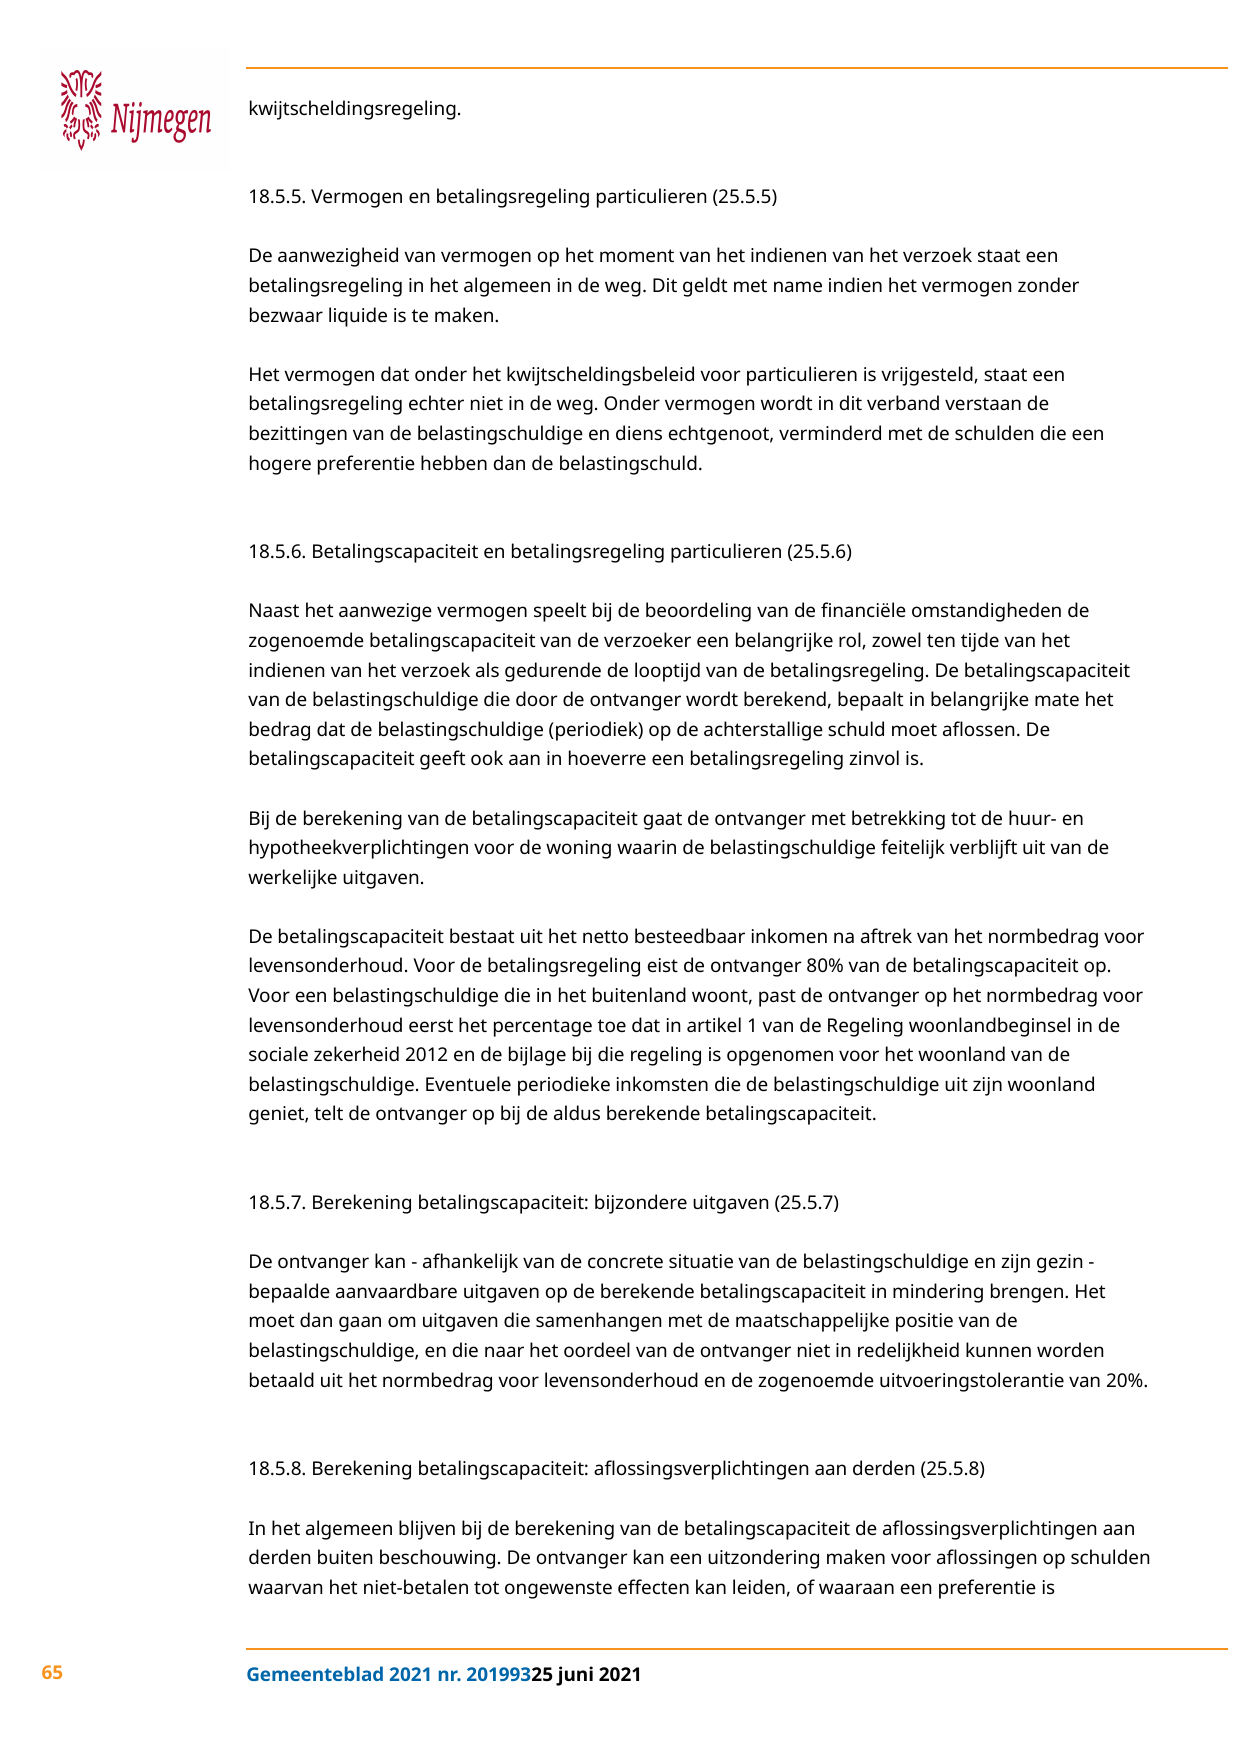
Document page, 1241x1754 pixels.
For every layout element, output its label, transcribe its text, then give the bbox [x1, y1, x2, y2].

text 18.5.6. Betalingscapaciteit en betalingsregeling particulieren (25.5.6) [248, 538, 1152, 564]
text 18.5.7. Berekening betalingscapaciteit: bijzondere uitgaven (25.5.7) [248, 1189, 1152, 1215]
text De betalingscapaciteit bestaat uit het netto besteedbaar inkomen na aftrek van het normbedrag voor levensonderhoud. Voor de betalingsregeling eist de ontvanger 80% van de betalingscapaciteit op. Voor een belastingschuldige die in het buitenland woont, past de ontvanger op het normbedrag voor levensonderhoud eerst het percentage toe dat in artikel 1 van de Regeling woonlandbeginsel in de sociale zekerheid 2012 en de bijlage bij die regeling is opgenomen voor het woonland van de belastingschuldige. Eventuele periodieke inkomsten die de belastingschuldige uit zijn woonland geniet, telt de ontvanger op bij de aldus berekende betalingscapaciteit. [248, 923, 1152, 1126]
text kwijtscheldingsregeling. [248, 95, 1152, 121]
text In het algemeen blijven bij de berekening van de betalingscapaciteit de aflossingsverplichtingen aan derden buiten beschouwing. De ontvanger kan een uitzondering maken voor aflossingen op schulden waarvan het niet-betalen tot ongewenste effecten kan leiden, of waaraan een preferentie is [248, 1515, 1152, 1600]
text Het vermogen dat onder het kwijtscheldingsbeleid voor particulieren is vrijgesteld, staat een betalingsregeling echter niet in de weg. Onder vermogen wordt in dit verband verstaan de bezittingen van de belastingschuldige en diens echtgenoot, verminderd met de schulden die een hogere preferentie hebben dan de belastingschuld. [248, 361, 1152, 476]
picture [41, 47, 231, 172]
text 18.5.5. Vermogen en betalingsregeling particulieren (25.5.5) [248, 183, 1152, 209]
text De aanwezigheid van vermogen op het moment van het indienen van het verzoek staat een betalingsregeling in het algemeen in de weg. Dit geldt met name indien het vermogen zonder bezwaar liquide is te maken. [248, 243, 1152, 328]
text Bij de berekening van de betalingscapaciteit gaat de ontvanger met betrekking tot de huur- en hypotheekverplichtingen voor de woning waarin de belastingschuldige feitelijk verblijft uit van de werkelijke uitgaven. [248, 805, 1152, 890]
text Naast het aanwezige vermogen speelt bij de beoordeling van de financiële omstandigheden de zogenoemde betalingscapaciteit van de verzoeker een belangrijke rol, zowel ten tijde van het indienen van het verzoek als gedurende de looptijd van de betalingsregeling. De betalingscapaciteit van de belastingschuldige die door de ontvanger wordt berekend, bepaalt in belangrijke mate het bedrag dat de belastingschuldige (periodiek) op de achterstallige schuld moet aflossen. De betalingscapaciteit geeft ook aan in hoeverre een betalingsregeling zinvol is. [248, 598, 1152, 771]
text De ontvanger kan - afhankelijk van de concrete situatie van de belastingschuldige en zijn gezin - bepaalde aanvaardbare uitgaven op de berekende betalingscapaciteit in mindering brengen. Het moet dan gaan om uitgaven die samenhangen met de maatschappelijke positie van de belastingschuldige, en die naar het oordeel van de ontvanger niet in redelijkheid kunnen worden betaald uit het normbedrag voor levensonderhoud en de zogenoemde uitvoeringstolerantie van 20%. [248, 1248, 1152, 1393]
text 18.5.8. Berekening betalingscapaciteit: aflossingsverplichtingen aan derden (25.5.8) [248, 1456, 1152, 1481]
